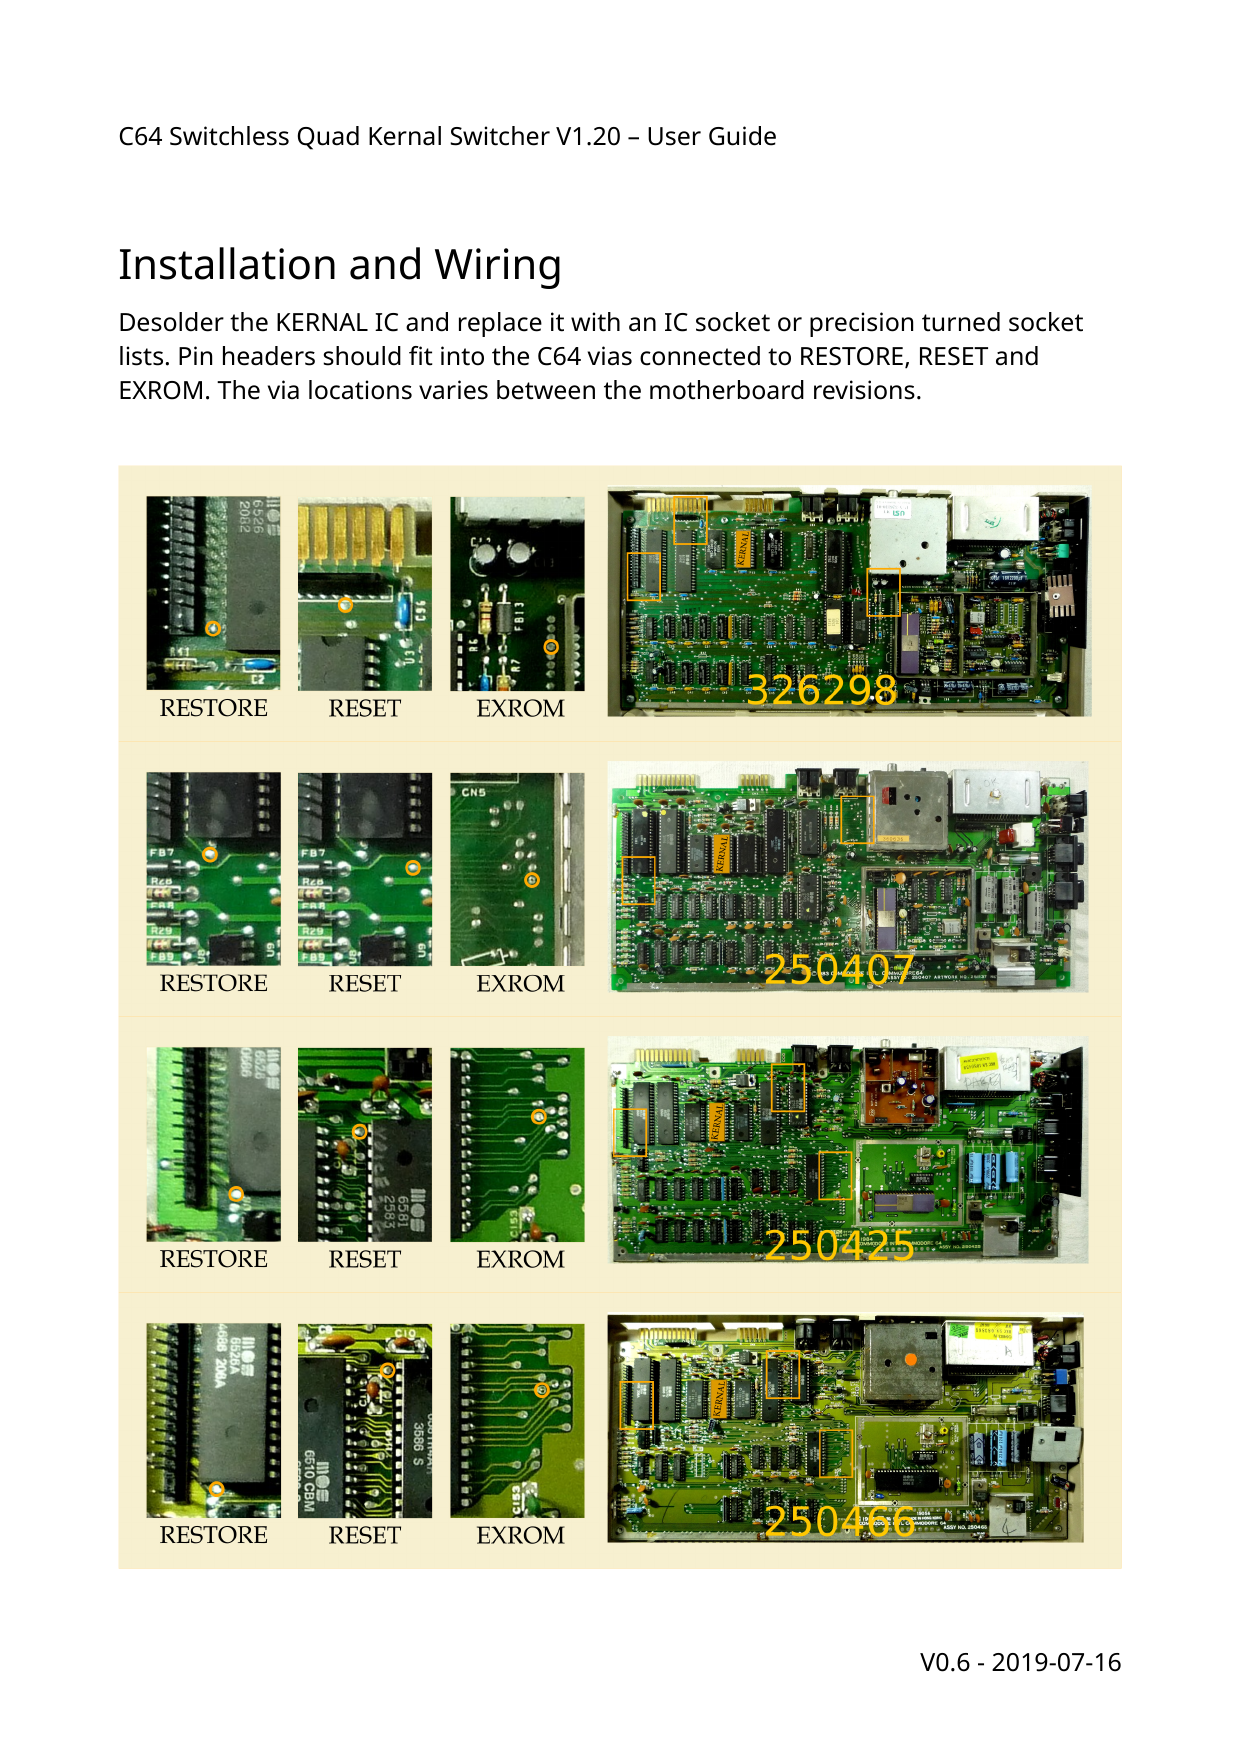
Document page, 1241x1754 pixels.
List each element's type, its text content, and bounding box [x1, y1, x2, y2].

text Desolder the KERNAL IC and replace it with an IC socket or precision turned socket lists. Pin headers should fit into the C64 vias connected to RESTORE, RESET and EXROM. The via locations varies between the motherboard revisions. [118, 304, 1122, 406]
picture [118, 465, 1122, 1569]
subtitle Installation and Wiring [118, 235, 1122, 292]
